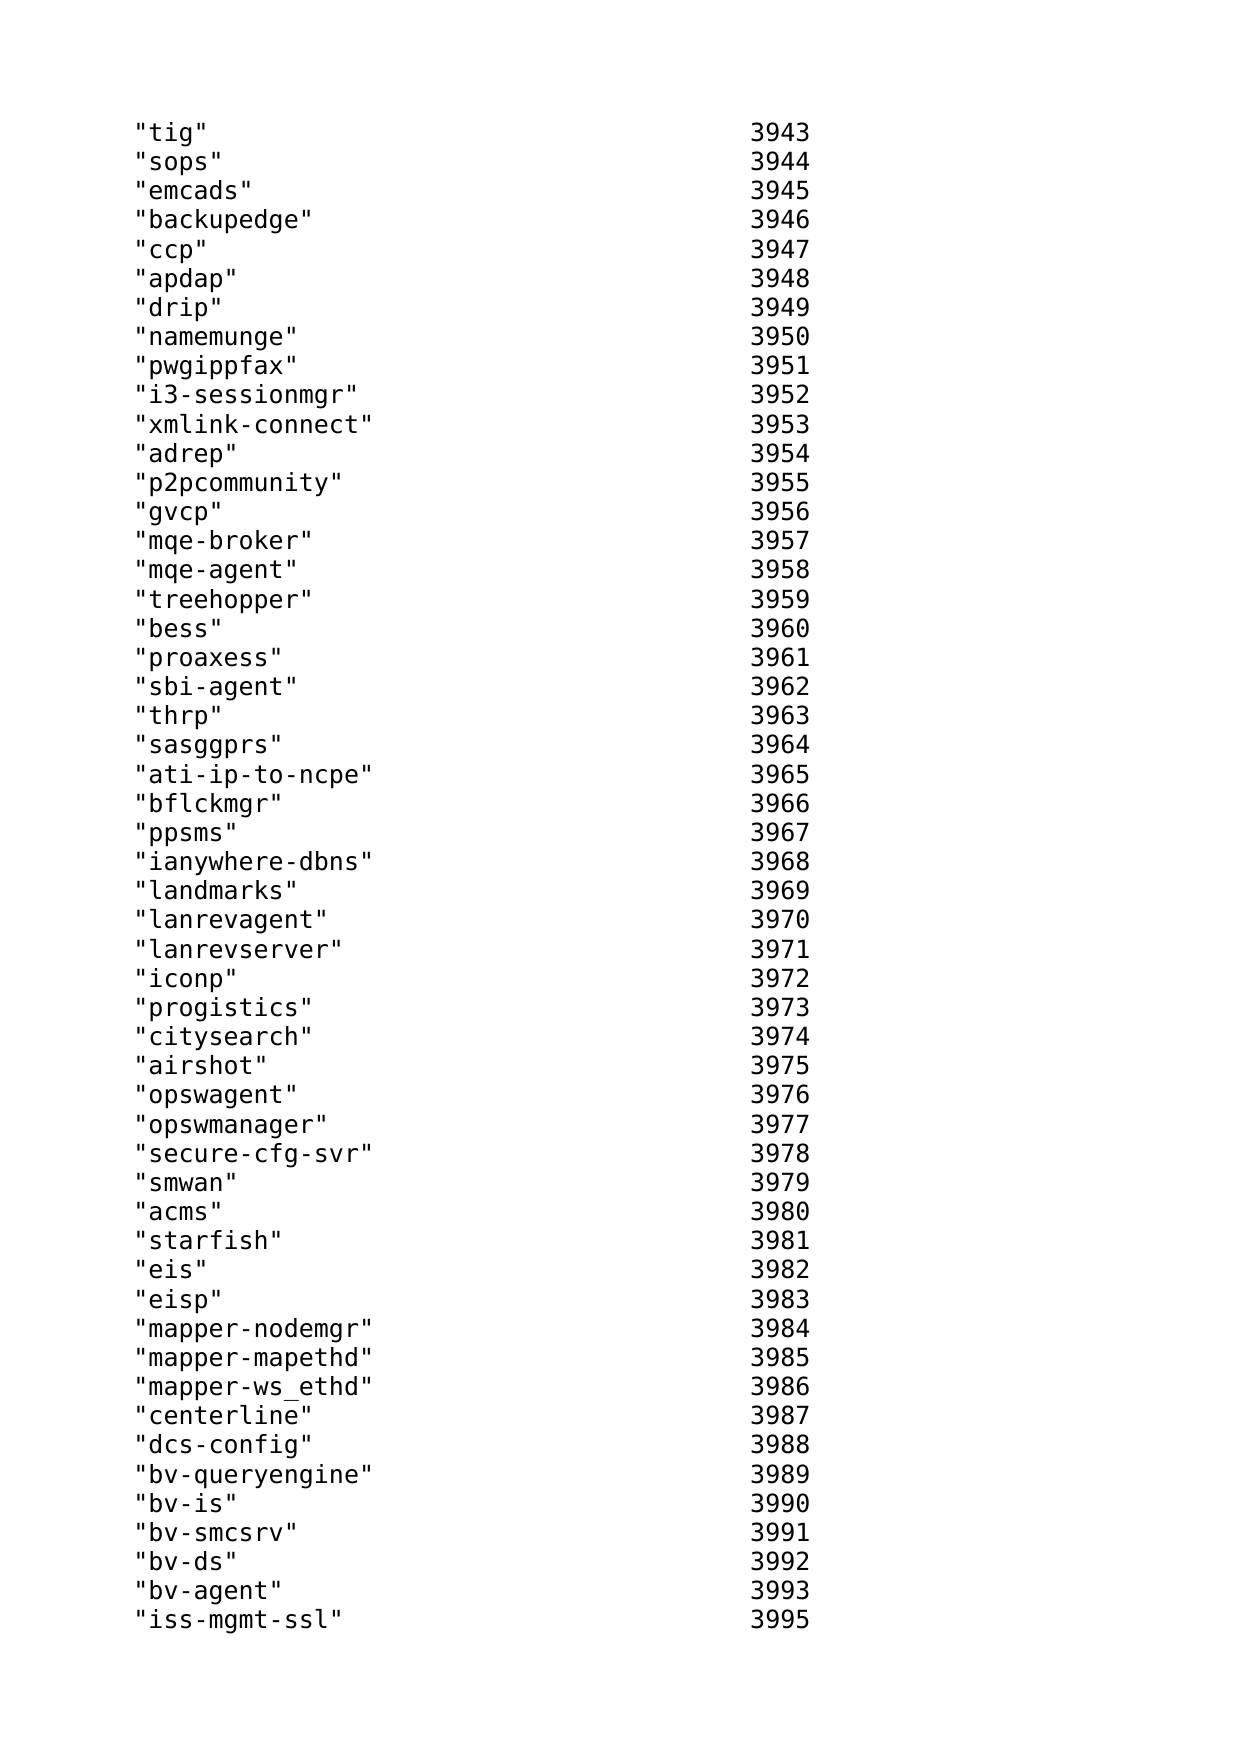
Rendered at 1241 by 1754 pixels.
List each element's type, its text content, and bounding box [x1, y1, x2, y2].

text "tig" 3943 "sops" 3944 "emcads" 3945 "backupedge" 3946 "ccp" 3947 "apdap" 3948 "drip" 3949 "namemunge" 3950 "pwgippfax" 3951 "i3-sessionmgr" 3952 "xmlink-connect" 3953 "adrep" 3954 "p2pcommunity" 3955 "gvcp" 3956 "mqe-broker" 3957 "mqe-agent" 3958 "treehopper" 3959 "bess" 3960 "proaxess" 3961 "sbi-agent" 3962 "thrp" 3963 "sasggprs" 3964 "ati-ip-to-ncpe" 3965 "bflckmgr" 3966 "ppsms" 3967 "ianywhere-dbns" 3968 "landmarks" 3969 "lanrevagent" 3970 "lanrevserver" 3971 "iconp" 3972 "progistics" 3973 "citysearch" 3974 "airshot" 3975 "opswagent" 3976 "opswmanager" 3977 "secure-cfg-svr" 3978 "smwan" 3979 "acms" 3980 "starfish" 3981 "eis" 3982 "eisp" 3983 "mapper-nodemgr" 3984 "mapper-mapethd" 3985 "mapper-ws_ethd" 3986 "centerline" 3987 "dcs-config" 3988 "bv-queryengine" 3989 "bv-is" 3990 "bv-smcsrv" 3991 "bv-ds" 3992 "bv-agent" 3993 "iss-mgmt-ssl" 3995 [118, 118, 1122, 1635]
